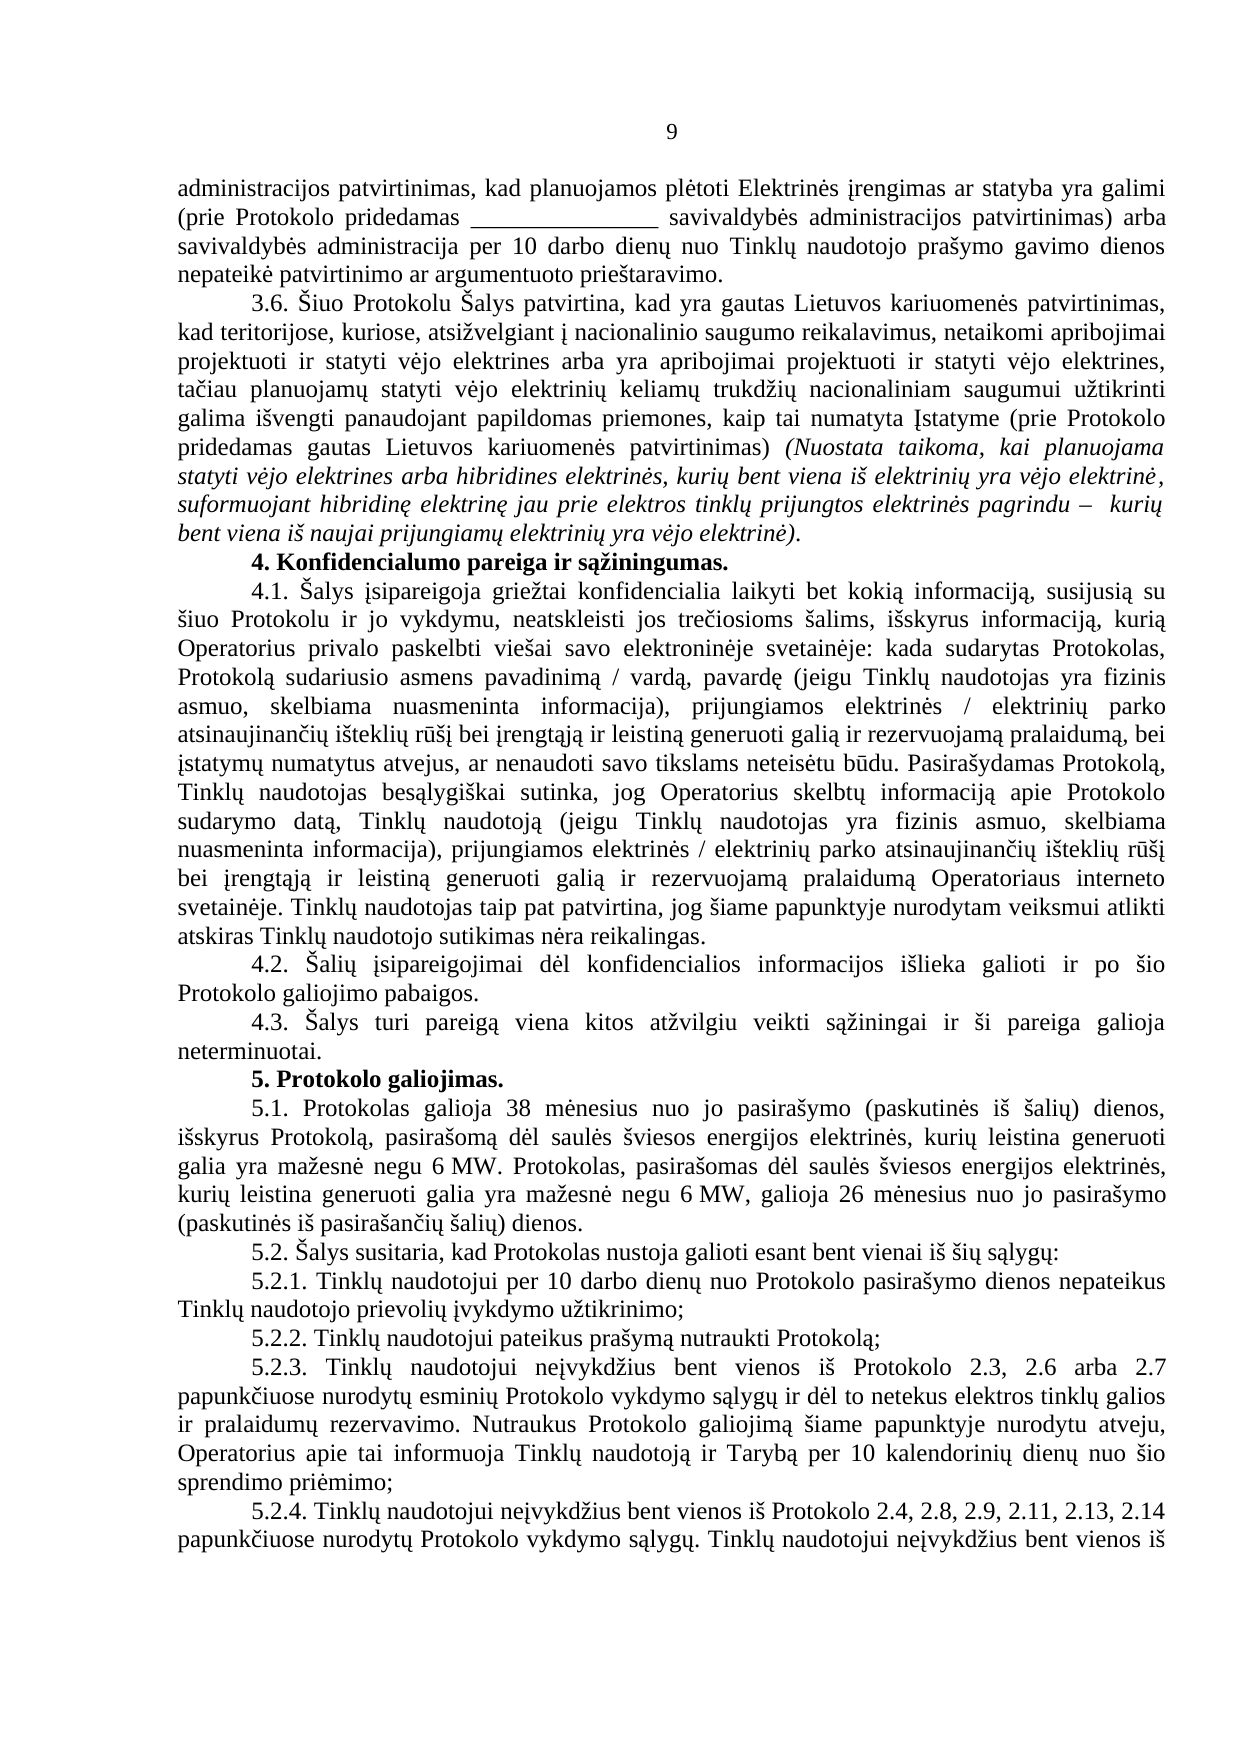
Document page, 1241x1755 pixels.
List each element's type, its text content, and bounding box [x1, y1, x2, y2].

text 3.6. Šiuo Protokolu Šalys patvirtina, kad yra gautas Lietuvos kariuomenės patvirtinimas, kad teritorijose, kuriose, atsižvelgiant į nacionalinio saugumo reikalavimus, netaikomi apribojimai projektuoti ir statyti vėjo elektrines arba yra apribojimai projektuoti ir statyti vėjo elektrines, tačiau planuojamų statyti vėjo elektrinių keliamų trukdžių nacionaliniam saugumui užtikrinti galima išvengti panaudojant papildomas priemones, kaip tai numatyta Įstatyme (prie Protokolo pridedamas gautas Lietuvos kariuomenės patvirtinimas) (Nuostata taikoma, kai planuojama statyti vėjo elektrines arba hibridines elektrinės, kurių bent viena iš elektrinių yra vėjo elektrinė, suformuojant hibridinę elektrinę jau prie elektros tinklų prijungtos elektrinės pagrindu – kurių bent viena iš naujai prijungiamų elektrinių yra vėjo elektrinė). [177, 288, 1167, 547]
text 4.3. Šalys turi pareigą viena kitos atžvilgiu veikti sąžiningai ir ši pareiga galioja neterminuotai. [177, 1007, 1167, 1064]
text 5.2.1. Tinklų naudotojui per 10 darbo dienų nuo Protokolo pasirašymo dienos nepateikus Tinklų naudotojo prievolių įvykdymo užtikrinimo; [177, 1266, 1167, 1323]
text 5.2.4. Tinklų naudotojui neįvykdžius bent vienos iš Protokolo 2.4, 2.8, 2.9, 2.11, 2.13, 2.14 papunkčiuose nurodytų Protokolo vykdymo sąlygų. Tinklų naudotojui neįvykdžius bent vienos iš [177, 1496, 1167, 1553]
text 5.2. Šalys susitaria, kad Protokolas nustoja galioti esant bent vienai iš šių sąlygų: [177, 1237, 1167, 1266]
text 5.1. Protokolas galioja 38 mėnesius nuo jo pasirašymo (paskutinės iš šalių) dienos, išskyrus Protokolą, pasirašomą dėl saulės šviesos energijos elektrinės, kurių leistina generuoti galia yra mažesnė negu 6 MW. Protokolas, pasirašomas dėl saulės šviesos energijos elektrinės, kurių leistina generuoti galia yra mažesnė negu 6 MW, galioja 26 mėnesius nuo jo pasirašymo (paskutinės iš pasirašančių šalių) dienos. [177, 1093, 1167, 1237]
text 5. Protokolo galiojimas. [177, 1064, 1167, 1093]
text 5.2.3. Tinklų naudotojui neįvykdžius bent vienos iš Protokolo 2.3, 2.6 arba 2.7 papunkčiuose nurodytų esminių Protokolo vykdymo sąlygų ir dėl to netekus elektros tinklų galios ir pralaidumų rezervavimo. Nutraukus Protokolo galiojimą šiame papunktyje nurodytu atveju, Operatorius apie tai informuoja Tinklų naudotoją ir Tarybą per 10 kalendorinių dienų nuo šio sprendimo priėmimo; [177, 1352, 1167, 1496]
text 4.2. Šalių įsipareigojimai dėl konfidencialios informacijos išlieka galioti ir po šio Protokolo galiojimo pabaigos. [177, 949, 1167, 1007]
text administracijos patvirtinimas, kad planuojamos plėtoti Elektrinės įrengimas ar statyba yra galimi (prie Protokolo pridedamas _______________ savivaldybės administracijos patvirtinimas) arba savivaldybės administracija per 10 darbo dienų nuo Tinklų naudotojo prašymo gavimo dienos nepateikė patvirtinimo ar argumentuoto prieštaravimo. [177, 173, 1167, 288]
text 4. Konfidencialumo pareiga ir sąžiningumas. [177, 547, 1167, 576]
text 5.2.2. Tinklų naudotojui pateikus prašymą nutraukti Protokolą; [177, 1323, 1167, 1352]
text 4.1. Šalys įsipareigoja griežtai konfidencialia laikyti bet kokią informaciją, susijusią su šiuo Protokolu ir jo vykdymu, neatskleisti jos trečiosioms šalims, išskyrus informaciją, kurią Operatorius privalo paskelbti viešai savo elektroninėje svetainėje: kada sudarytas Protokolas, Protokolą sudariusio asmens pavadinimą / vardą, pavardę (jeigu Tinklų naudotojas yra fizinis asmuo, skelbiama nuasmeninta informacija), prijungiamos elektrinės / elektrinių parko atsinaujinančių išteklių rūšį bei įrengtąją ir leistiną generuoti galią ir rezervuojamą pralaidumą, bei įstatymų numatytus atvejus, ar nenaudoti savo tikslams neteisėtu būdu. Pasirašydamas Protokolą, Tinklų naudotojas besąlygiškai sutinka, jog Operatorius skelbtų informaciją apie Protokolo sudarymo datą, Tinklų naudotoją (jeigu Tinklų naudotojas yra fizinis asmuo, skelbiama nuasmeninta informacija), prijungiamos elektrinės / elektrinių parko atsinaujinančių išteklių rūšį bei įrengtąją ir leistiną generuoti galią ir rezervuojamą pralaidumą Operatoriaus interneto svetainėje. Tinklų naudotojas taip pat patvirtina, jog šiame papunktyje nurodytam veiksmui atlikti atskiras Tinklų naudotojo sutikimas nėra reikalingas. [177, 576, 1167, 949]
